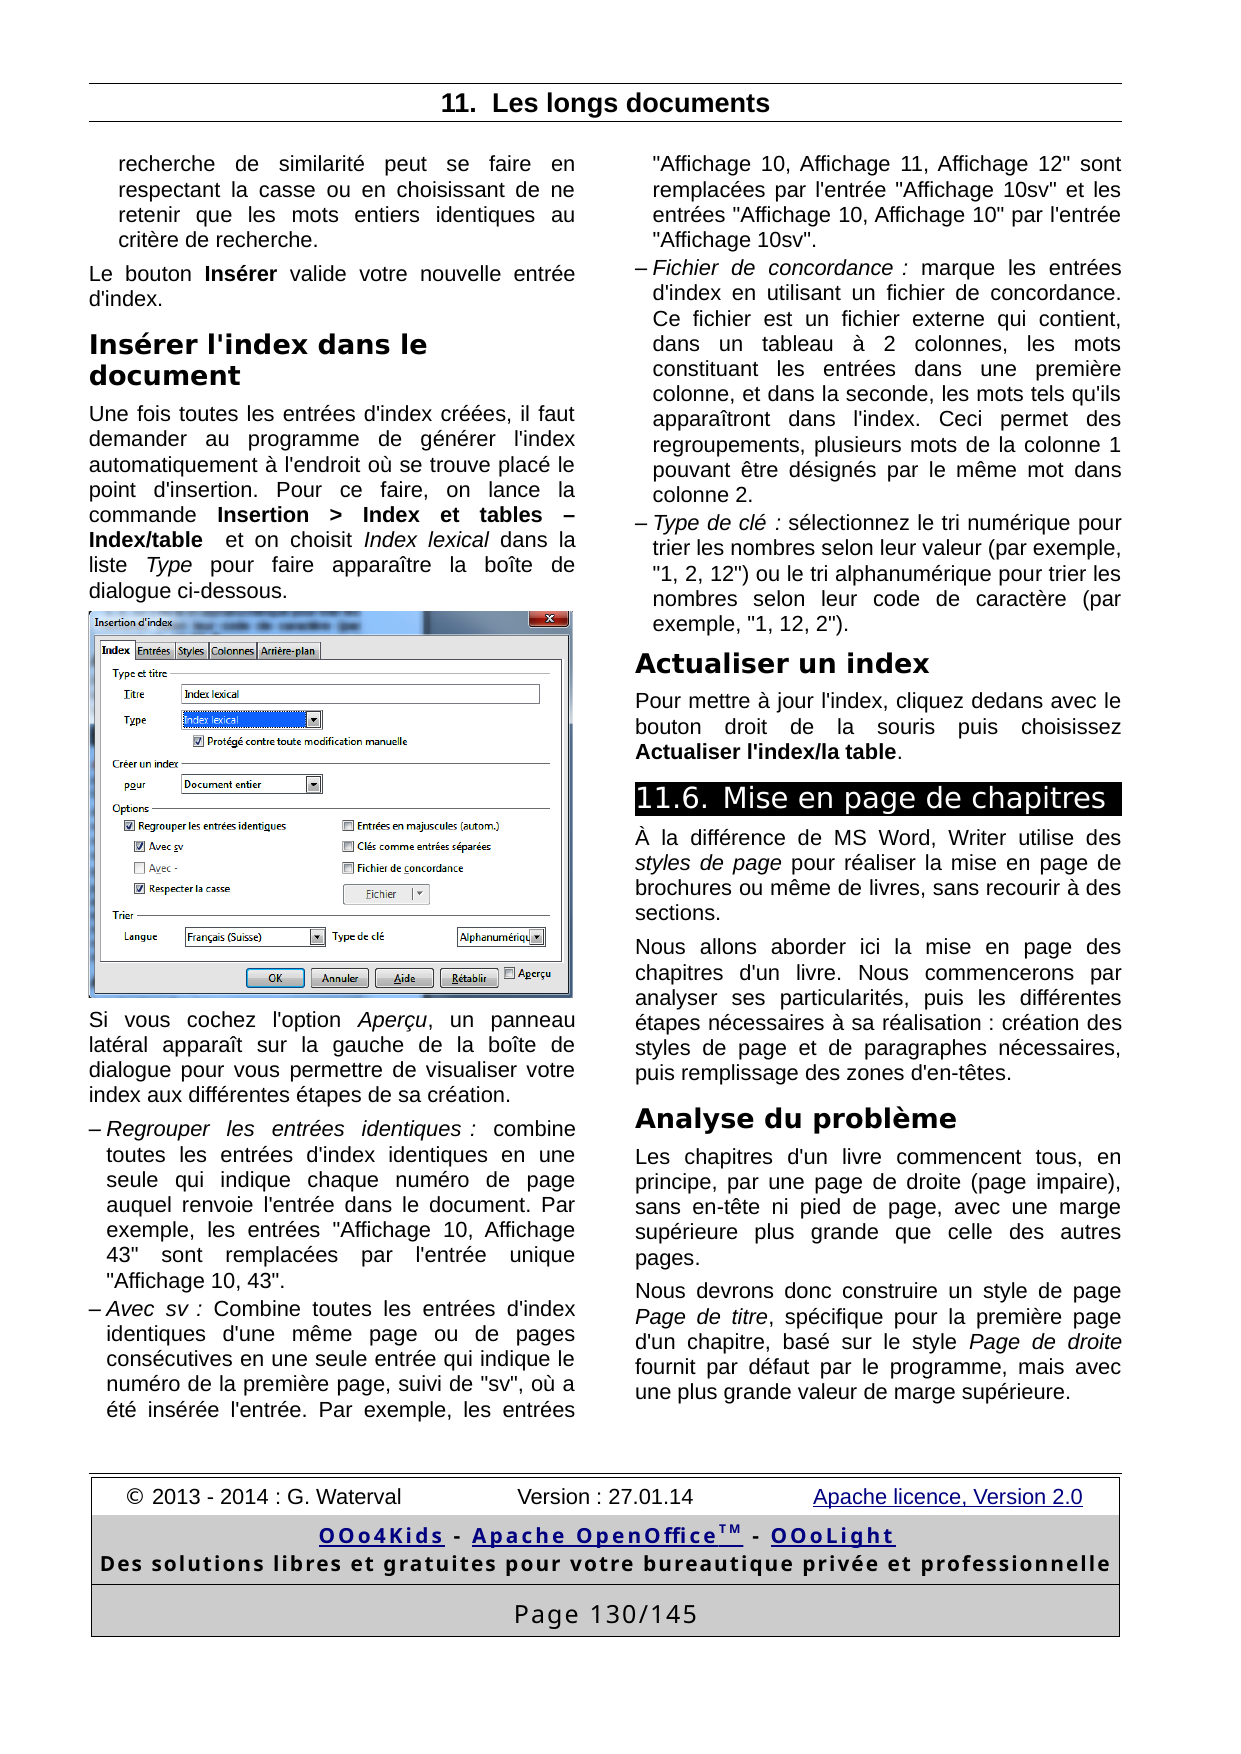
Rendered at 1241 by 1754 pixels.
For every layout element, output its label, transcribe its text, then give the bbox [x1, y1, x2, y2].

subtitle Actualiser un index [635, 648, 1122, 679]
list recherche de similarité peut se faire en respectant la casse ou en choisissant de ne retenir que les mots entiers identiques au critère de recherche. [88, 151, 576, 252]
text Nous devrons donc construire un style de page Page de titre, spécifique pour la première page d'un chapitre, basé sur le style Page de droite fournit par défaut par le programme, mais avec une plus grande valeur de marge supérieure. [635, 1278, 1122, 1404]
list Type de clé : sélectionnez le tri numérique pour trier les nombres selon leur valeur (par exemple, "1, 2, 12") ou le tri alphanumérique pour trier les nombres selon leur code de caractère (par exemple, "1, 12, 2"). [635, 510, 1122, 636]
text Si vous cochez l'option Aperçu, un panneau latéral apparaît sur la gauche de la boîte de dialogue pour vous permettre de visualiser votre index aux différentes étapes de sa création. [88, 1007, 576, 1107]
list "Affichage 10, Affichage 11, Affichage 12" sont remplacées par l'entrée "Affichage 10sv" et les entrées "Affichage 10, Affichage 10" par l'entrée "Affichage 10sv". [635, 151, 1122, 252]
list Avec sv : Combine toutes les entrées d'index identiques d'une même page ou de pages consécutives en une seule entrée qui indique le numéro de la première page, suivi de "sv", où a été insérée l'entrée. Par exemple, les entrées [88, 1296, 576, 1422]
list Regrouper les entrées identiques : combine toutes les entrées d'index identiques en une seule qui indique chaque numéro de page auquel renvoie l'entrée dans le document. Par exemple, les entrées "Affichage 10, Affichage 43" sont remplacées par l'entrée unique "Affichage 10, 43". [88, 1116, 576, 1293]
subtitle Analyse du problème [635, 1103, 1122, 1135]
list Fichier de concordance : marque les entrées d'index en utilisant un fichier de concordance. Ce fichier est un fichier externe qui contient, dans un tableau à 2 colonnes, les mots constituant les entrées dans une première colonne, et dans la seconde, les mots tels qu'ils apparaîtront dans l'index. Ceci permet des regroupements, plusieurs mots de la colonne 1 pouvant être désignés par le même mot dans colonne 2. [635, 255, 1122, 507]
text Les chapitres d'un livre commencent tous, en principe, par une page de droite (page impaire), sans en-tête ni pied de page, avec une marge supérieure plus grande que celle des autres pages. [635, 1143, 1122, 1269]
list Le bouton Insérer valide votre nouvelle entrée d'index. [88, 261, 576, 311]
text Nous allons aborder ici la mise en page des chapitres d'un livre. Nous commencerons par analyser ses particularités, puis les différentes étapes nécessaires à sa réalisation : création des styles de page et de paragraphes nécessaires, puis remplissage des zones d'en-têtes. [635, 934, 1122, 1085]
subtitle Mise en page de chapitres [635, 782, 1122, 816]
text Pour mettre à jour l'index, cliquez dedans avec le bouton droit de la souris puis choisissez Actualiser l'index/la table. [635, 688, 1122, 764]
text Une fois toutes les entrées d'index créées, il faut demander au programme de générer l'index automatiquement à l'endroit où se trouve placé le point d'insertion. Pour ce faire, on lance la commande Insertion > Index et tables – Index/table et on choisit Index lexical dans la liste Type pour faire apparaître la boîte de dialogue ci-dessous. [88, 401, 576, 603]
subtitle Insérer l'index dans le document [88, 329, 576, 392]
text À la différence de MS Word, Writer utilise des styles de page pour réaliser la mise en page de brochures ou même de livres, sans recourir à des sections. [635, 824, 1122, 925]
